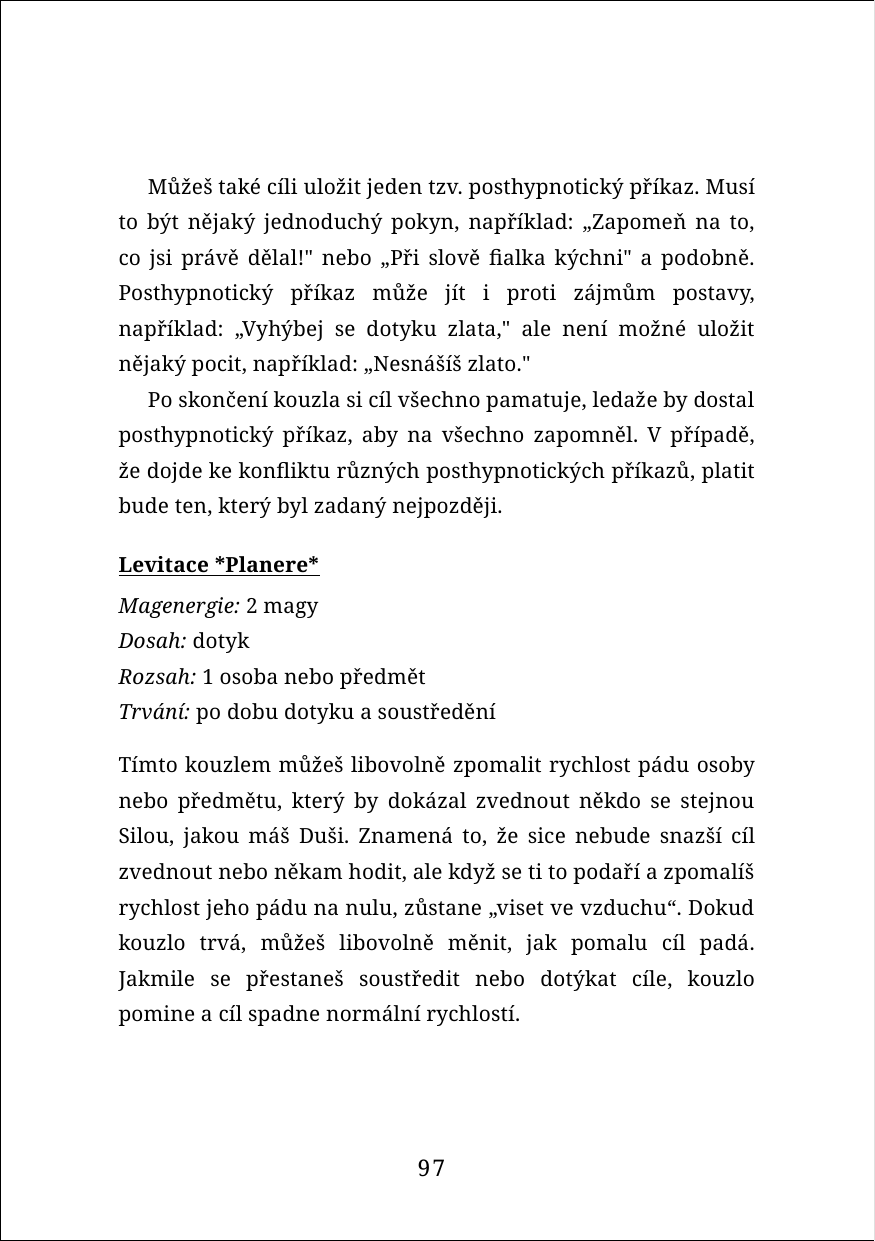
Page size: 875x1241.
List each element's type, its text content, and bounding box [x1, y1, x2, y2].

text Tímto kouzlem můžeš libovolně zpomalit rychlost pádu osoby nebo předmětu, který by dokázal zvednout někdo se stejnou Silou, jakou máš Duši. Znamená to, že sice nebude snazší cíl zvednout nebo někam hodit, ale když se ti to podaří a zpomalíš rychlost jeho pádu na nulu, zůstane „viset ve vzduchu“. Dokud kouzlo trvá, můžeš libovolně měnit, jak pomalu cíl padá. Jakmile se přestaneš soustředit nebo dotýkat cíle, kouzlo pomine a cíl spadne normální rychlostí. [118, 751, 756, 1028]
text Můžeš také cíli uložit jeden tzv. posthypnotický příkaz. Musí to být nějaký jednoduchý pokyn, například: „Zapomeň na to, co jsi právě dělal!" nebo „Při slově fialka kýchni" a podobně. Posthypnotický příkaz může jít i proti zájmům postavy, například: „Vyhýbej se dotyku zlata," ale není možné uložit nějaký pocit, například: „Nesnášíš zlato." Po skončení kouzla si cíl všechno pamatuje, ledaže by dostal posthypnotický příkaz, aby na všechno zapomněl. V případě, že dojde ke konfliktu různých posthypnotických příkazů, platit bude ten, který byl zadaný nejpozději. [118, 172, 756, 520]
text Magenergie: 2 magy Dosah: dotyk Rozsah: 1 osoba nebo předmět Trvání: po dobu dotyku a soustředění [118, 591, 756, 726]
subtitle Levitace *Planere* [118, 551, 756, 579]
